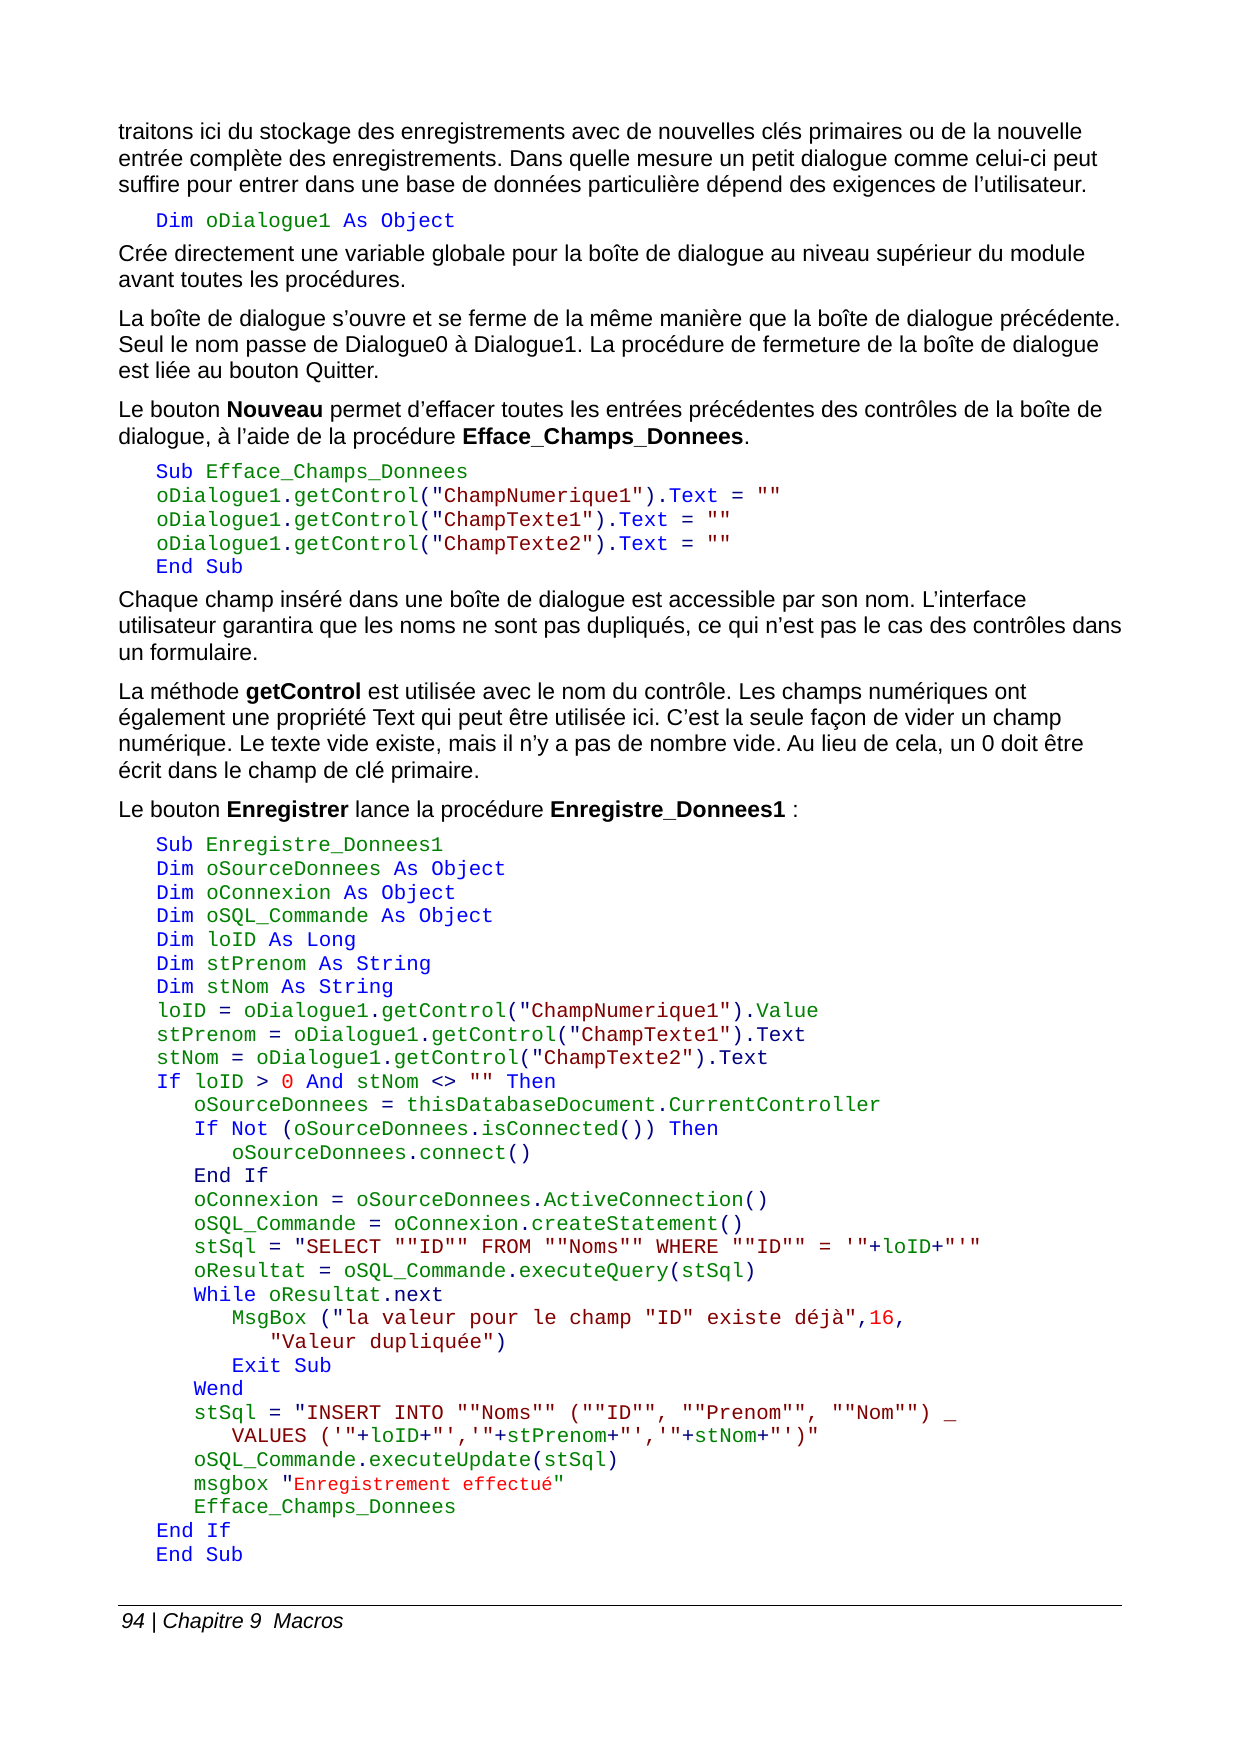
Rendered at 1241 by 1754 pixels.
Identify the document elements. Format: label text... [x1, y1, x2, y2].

text End If [156, 1520, 1122, 1544]
text msgbox "Enregistrement effectué" [156, 1473, 1122, 1496]
text loID = oDialogue1.getControl("ChampNumerique1").Value [156, 1000, 1122, 1023]
text End Sub [156, 1544, 1122, 1567]
text Dim oSQL_Commande As Object [156, 905, 1122, 929]
text Chaque champ inséré dans une boîte de dialogue est accessible par son nom. L’interface utilisateur garantira que les noms ne sont pas dupliqués, ce qui n’est pas le cas des contrôles dans un formulaire. [118, 586, 1122, 665]
text Dim oDialogue1 As Object [156, 210, 1122, 233]
text Wend [156, 1378, 1122, 1402]
text Le bouton Nouveau permet d’effacer toutes les entrées précédentes des contrôles de la boîte de dialogue, à l’aide de la procédure Efface_Champs_Donnees. [118, 396, 1122, 449]
text Dim oSourceDonnees As Object [156, 858, 1122, 882]
text La boîte de dialogue s’ouvre et se ferme de la même manière que la boîte de dialogue précédente. Seul le nom passe de Dialogue0 à Dialogue1. La procédure de fermeture de la boîte de dialogue est liée au bouton Quitter. [118, 305, 1122, 384]
text Dim stPrenom As String [156, 953, 1122, 976]
text Efface_Champs_Donnees [156, 1496, 1122, 1520]
text While oResultat.next [156, 1284, 1122, 1307]
text La méthode getControl est utilisée avec le nom du contrôle. Les champs numériques ont également une propriété Text qui peut être utilisée ici. C’est la seule façon de vider un champ numérique. Le texte vide existe, mais il n’y a pas de nombre vide. Au lieu de cela, un 0 doit être écrit dans le champ de clé primaire. [118, 678, 1122, 783]
text oSQL_Commande.executeUpdate(stSql) [156, 1449, 1122, 1473]
text Sub Efface_Champs_Donnees [156, 462, 1122, 485]
text Crée directement une variable globale pour la boîte de dialogue au niveau supérieur du module avant toutes les procédures. [118, 239, 1122, 292]
text oDialogue1.getControl("ChampNumerique1").Text = "" [156, 485, 1122, 509]
text Dim loID As Long [156, 929, 1122, 953]
text oResultat = oSQL_Commande.executeQuery(stSql) [156, 1260, 1122, 1284]
text stPrenom = oDialogue1.getControl("ChampTexte1").Text [156, 1023, 1122, 1047]
text End If [156, 1165, 1122, 1189]
text oConnexion = oSourceDonnees.ActiveConnection() [156, 1189, 1122, 1213]
text oDialogue1.getControl("ChampTexte2").Text = "" [156, 532, 1122, 556]
text stSql = "SELECT ""ID"" FROM ""Noms"" WHERE ""ID"" = '"+loID+"'" [156, 1236, 1122, 1260]
text stSql = "INSERT INTO ""Noms"" (""ID"", ""Prenom"", ""Nom"") _ VALUES ('"+loID+"','"+stPrenom+"','"+stNom+"')" [156, 1402, 1122, 1449]
text Le bouton Enregistrer lance la procédure Enregistre_Donnees1 : [118, 796, 1122, 822]
text End Sub [156, 556, 1122, 580]
text If Not (oSourceDonnees.isConnected()) Then [156, 1118, 1122, 1142]
text traitons ici du stockage des enregistrements avec de nouvelles clés primaires ou de la nouvelle entrée complète des enregistrements. Dans quelle mesure un petit dialogue comme celui-ci peut suffire pour entrer dans une base de données particulière dépend des exigences de l’utilisateur. [118, 118, 1122, 197]
text oDialogue1.getControl("ChampTexte1").Text = "" [156, 509, 1122, 532]
text oSourceDonnees.connect() [156, 1142, 1122, 1165]
text oSQL_Commande = oConnexion.createStatement() [156, 1213, 1122, 1236]
text Sub Enregistre_Donnees1 [156, 834, 1122, 858]
text MsgBox ("la valeur pour le champ "ID" existe déjà",16, "Valeur dupliquée") [156, 1307, 1122, 1354]
text If loID > 0 And stNom <> "" Then [156, 1071, 1122, 1094]
text stNom = oDialogue1.getControl("ChampTexte2").Text [156, 1047, 1122, 1071]
text oSourceDonnees = thisDatabaseDocument.CurrentController [156, 1094, 1122, 1118]
text Dim stNom As String [156, 976, 1122, 1000]
text Exit Sub [156, 1354, 1122, 1378]
text Dim oConnexion As Object [156, 882, 1122, 905]
